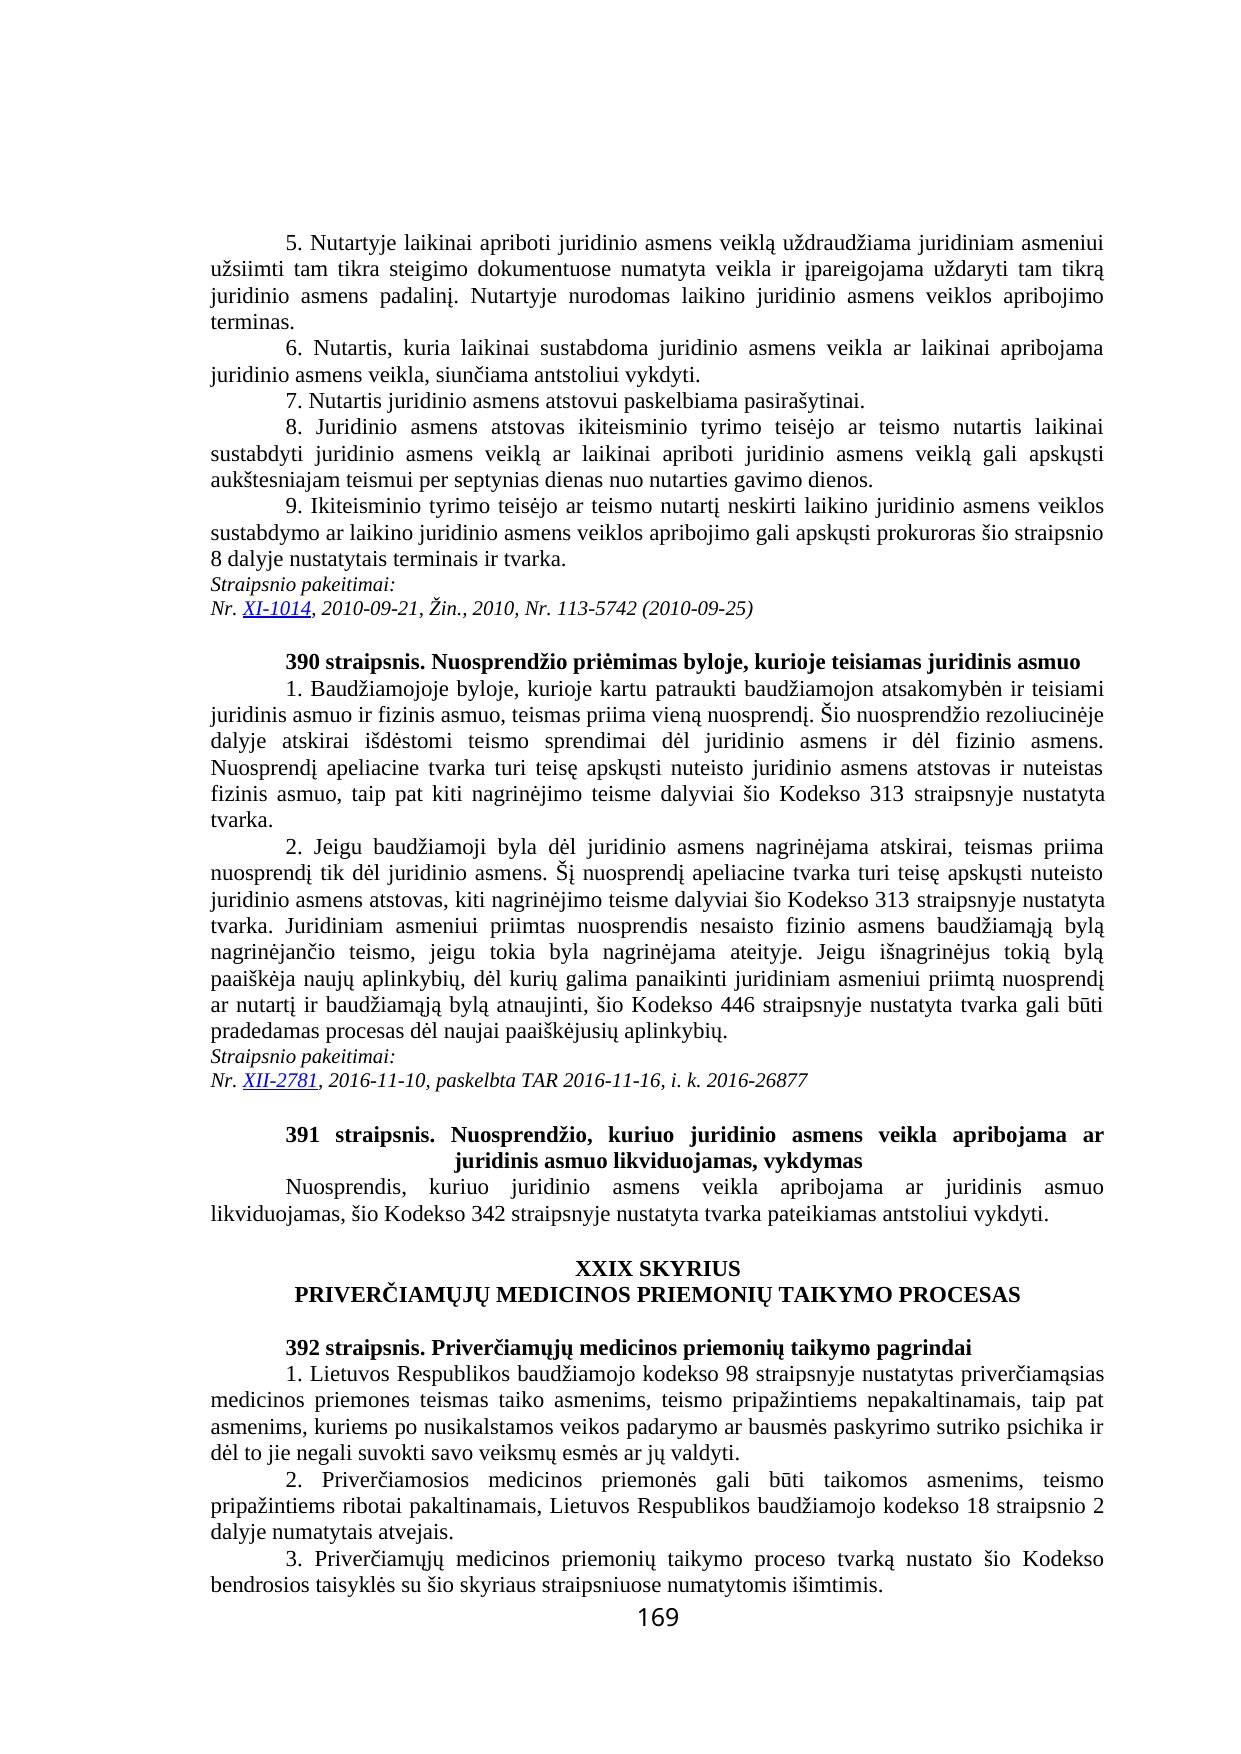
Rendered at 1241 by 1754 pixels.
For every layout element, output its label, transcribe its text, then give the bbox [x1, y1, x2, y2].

text 390 straipsnis. Nuosprendžio priėmimas byloje, kurioje teisiamas juridinis asmuo [210, 648, 1105, 675]
text 2. Priverčiamosios medicinos priemonės gali būti taikomos asmenims, teismo pripažintiems ribotai pakaltinamais, Lietuvos Respublikos baudžiamojo kodekso 18 straipsnio 2 dalyje numatytais atvejais. [210, 1466, 1105, 1545]
text 3. Priverčiamųjų medicinos priemonių taikymo proceso tvarką nustato šio Kodekso bendrosios taisyklės su šio skyriaus straipsniuose numatytomis išimtimis. [210, 1545, 1105, 1597]
text 8. Juridinio asmens atstovas ikiteisminio tyrimo teisėjo ar teismo nutartis laikinai sustabdyti juridinio asmens veiklą ar laikinai apriboti juridinio asmens veiklą gali apskųsti aukštesniajam teismui per septynias dienas nuo nutarties gavimo dienos. [210, 413, 1105, 492]
text Nuosprendis, kuriuo juridinio asmens veikla apribojama ar juridinis asmuo likviduojamas, šio Kodekso 342 straipsnyje nustatyta tvarka pateikiamas antstoliui vykdyti. [210, 1173, 1105, 1226]
text Priverčiamųjų medicinos priemonių taikymo procesas [210, 1281, 1105, 1307]
text 2. Jeigu baudžiamoji byla dėl juridinio asmens nagrinėjama atskirai, teismas priima nuosprendį tik dėl juridinio asmens. Šį nuosprendį apeliacine tvarka turi teisę apskųsti nuteisto juridinio asmens atstovas, kiti nagrinėjimo teisme dalyviai šio Kodekso 313 straipsnyje nustatyta tvarka. Juridiniam asmeniui priimtas nuosprendis nesaisto fizinio asmens baudžiamąją bylą nagrinėjančio teismo, jeigu tokia byla nagrinėjama ateityje. Jeigu išnagrinėjus tokią bylą paaiškėja naujų aplinkybių, dėl kurių galima panaikinti juridiniam asmeniui priimtą nuosprendį ar nutartį ir baudžiamąją bylą atnaujinti, šio Kodekso 446 straipsnyje nustatyta tvarka gali būti pradedamas procesas dėl naujai paaiškėjusių aplinkybių. [210, 833, 1105, 1044]
text 9. Ikiteisminio tyrimo teisėjo ar teismo nutartį neskirti laikino juridinio asmens veiklos sustabdymo ar laikino juridinio asmens veiklos apribojimo gali apskųsti prokuroras šio straipsnio 8 dalyje nustatytais terminais ir tvarka. [210, 492, 1105, 572]
text 392 straipsnis. Priverčiamųjų medicinos priemonių taikymo pagrindai [285, 1334, 1105, 1360]
text XXIX skyrius [210, 1255, 1105, 1281]
text 7. Nutartis juridinio asmens atstovui paskelbiama pasirašytinai. [210, 387, 1105, 413]
text Straipsnio pakeitimai: [210, 572, 1105, 596]
text 1. Lietuvos Respublikos baudžiamojo kodekso 98 straipsnyje nustatytas priverčiamąsias medicinos priemones teismas taiko asmenims, teismo pripažintiems nepakaltinamais, taip pat asmenims, kuriems po nusikalstamos veikos padarymo ar bausmės paskyrimo sutriko psichika ir dėl to jie negali suvokti savo veiksmų esmės ar jų valdyti. [210, 1360, 1105, 1466]
text 1. Baudžiamojoje byloje, kurioje kartu patraukti baudžiamojon atsakomybėn ir teisiami juridinis asmuo ir fizinis asmuo, teismas priima vieną nuosprendį. Šio nuosprendžio rezoliucinėje dalyje atskirai išdėstomi teismo sprendimai dėl juridinio asmens ir dėl fizinio asmens. Nuosprendį apeliacine tvarka turi teisę apskųsti nuteisto juridinio asmens atstovas ir nuteistas fizinis asmuo, taip pat kiti nagrinėjimo teisme dalyviai šio Kodekso 313 straipsnyje nustatyta tvarka. [210, 675, 1105, 833]
text Straipsnio pakeitimai: [210, 1044, 1105, 1068]
text 391 straipsnis. Nuosprendžio, kuriuo juridinio asmens veikla apribojama ar juridinis asmuo likviduojamas, vykdymas [285, 1121, 1105, 1173]
text Nr. XI-1014, 2010-09-21, Žin., 2010, Nr. 113-5742 (2010-09-25) [210, 596, 1105, 620]
text 6. Nutartis, kuria laikinai sustabdoma juridinio asmens veikla ar laikinai apribojama juridinio asmens veikla, siunčiama antstoliui vykdyti. [210, 334, 1105, 387]
text 5. Nutartyje laikinai apriboti juridinio asmens veiklą uždraudžiama juridiniam asmeniui užsiimti tam tikra steigimo dokumentuose numatyta veikla ir įpareigojama uždaryti tam tikrą juridinio asmens padalinį. Nutartyje nurodomas laikino juridinio asmens veiklos apribojimo terminas. [210, 229, 1105, 334]
text Nr. XII-2781, 2016-11-10, paskelbta TAR 2016-11-16, i. k. 2016-26877 [210, 1068, 1105, 1092]
